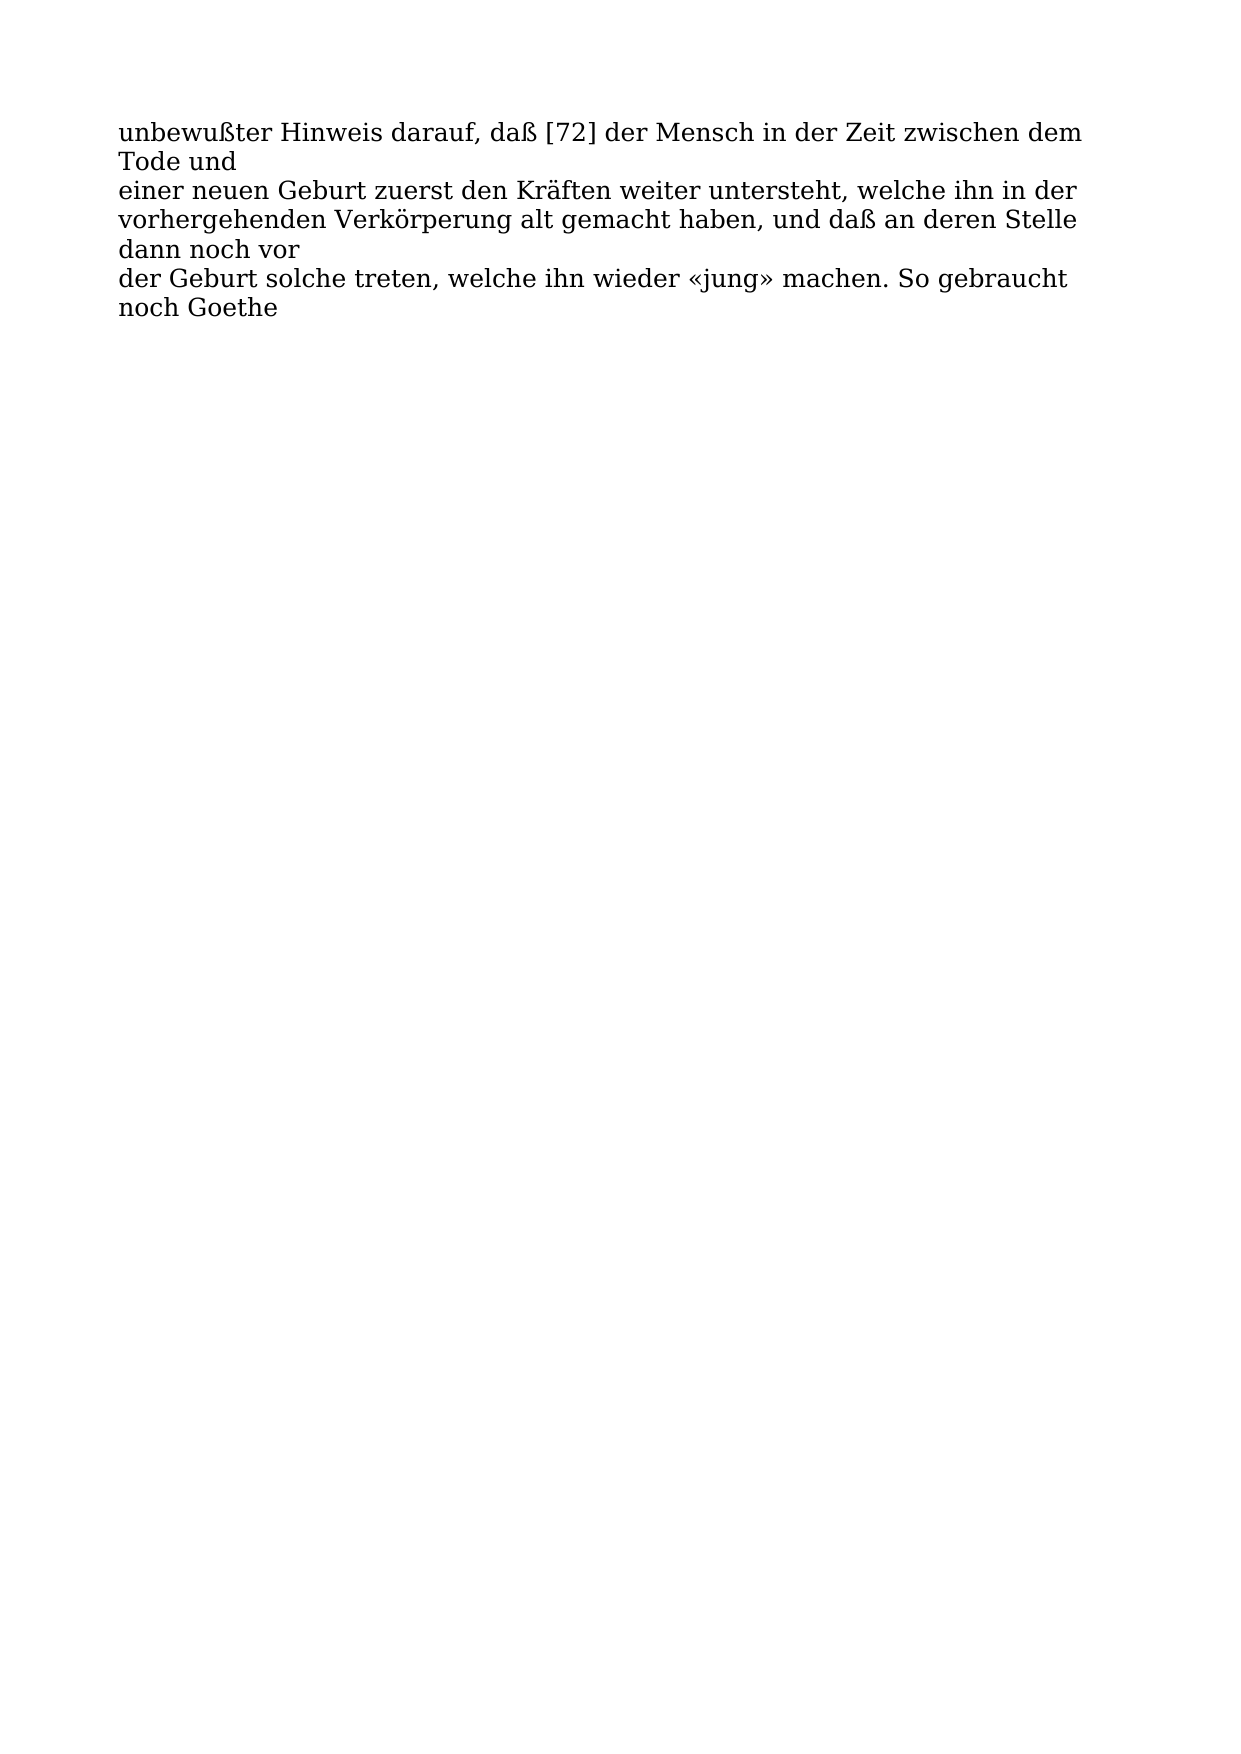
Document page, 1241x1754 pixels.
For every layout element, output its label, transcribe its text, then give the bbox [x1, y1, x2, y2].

text vorhergehenden Verkörperung alt gemacht haben, und daß an deren Stelle dann noch vor [118, 206, 1122, 264]
text unbewußter Hinweis darauf, daß [72] der Mensch in der Zeit zwischen dem Tode und [118, 118, 1122, 176]
text der Geburt solche treten, welche ihn wieder «jung» machen. So gebraucht noch Goethe [118, 264, 1122, 322]
text einer neuen Geburt zuerst den Kräften weiter untersteht, welche ihn in der [118, 176, 1122, 206]
